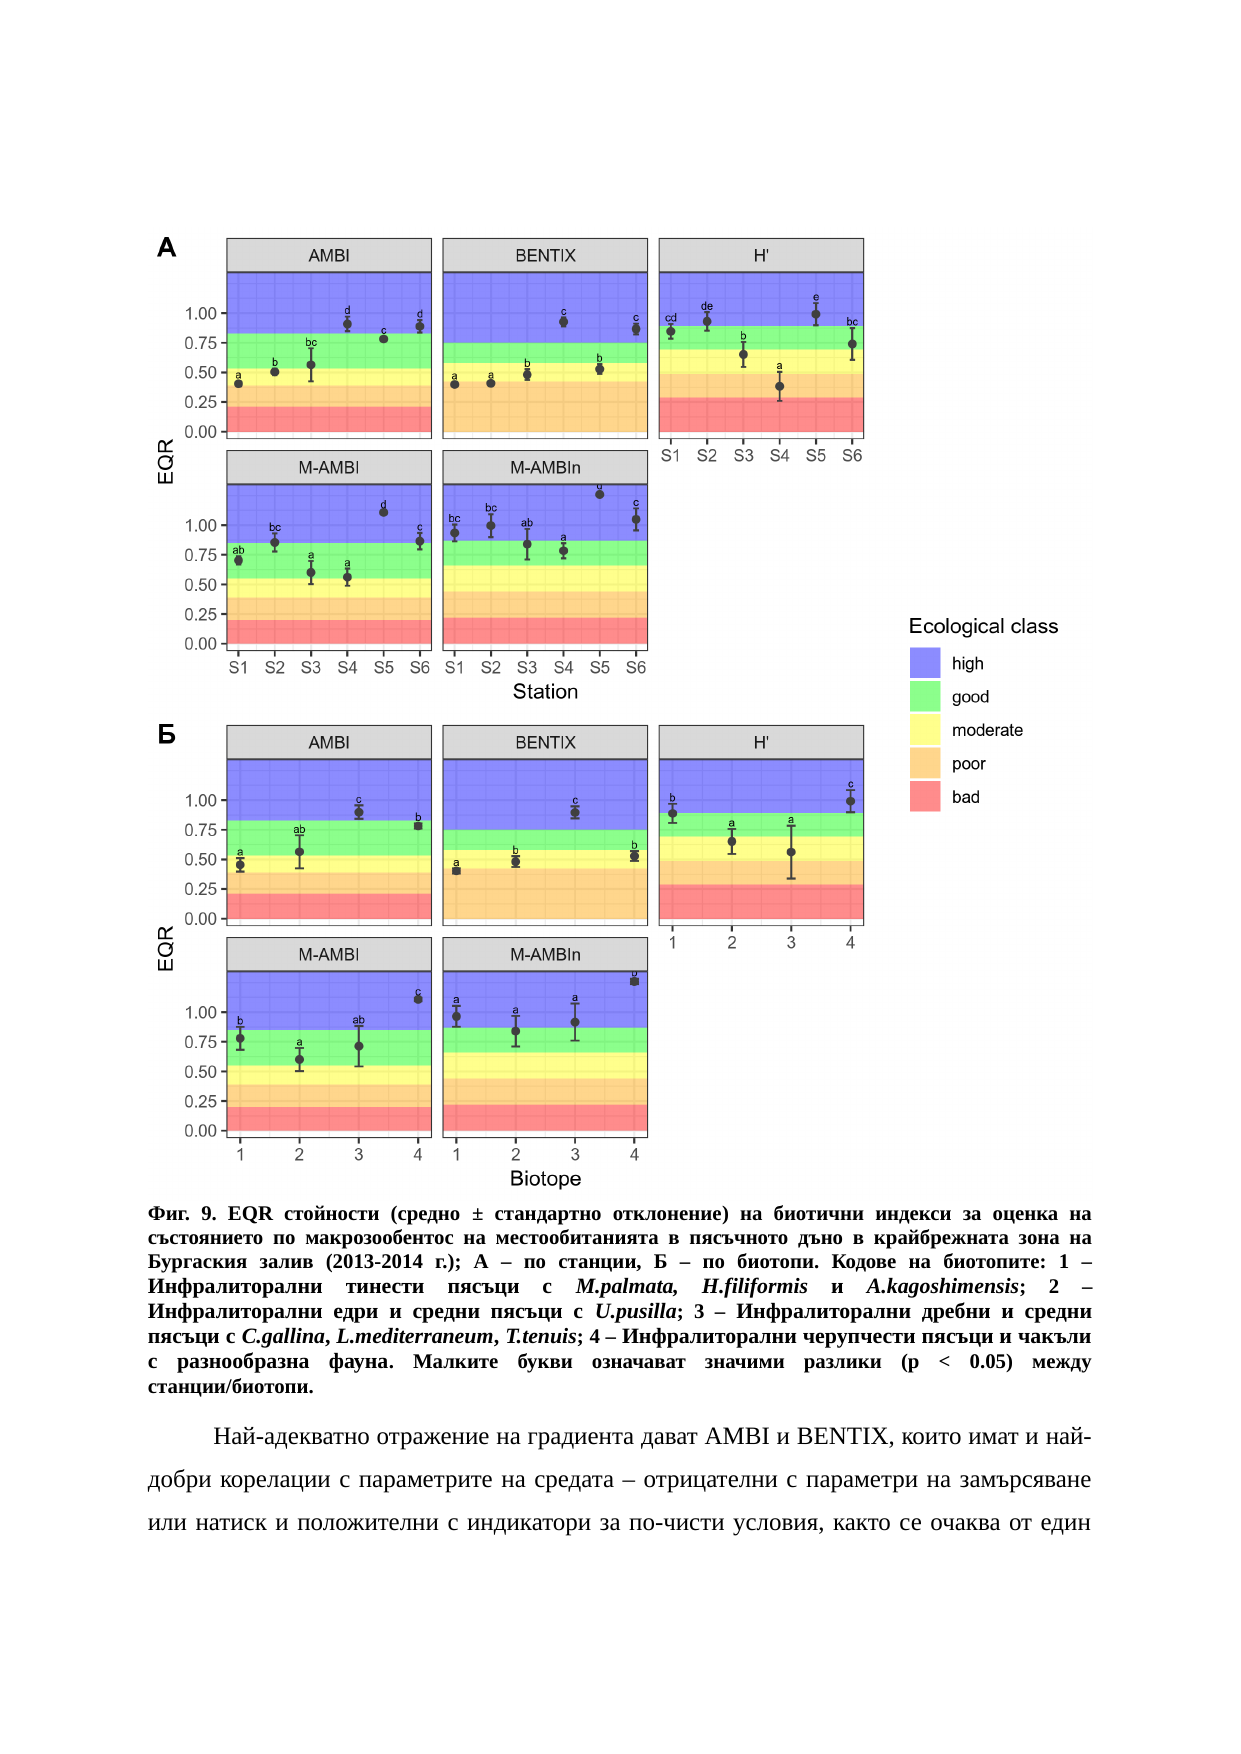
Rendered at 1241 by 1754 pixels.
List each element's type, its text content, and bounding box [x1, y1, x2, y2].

text Фиг. 9. EQR стойности (средно ± стандартно отклонение) на биотични индекси за оценка на състоянието по макрозообентос на местообитанията в пясъчното дъно в крайбрежната зона на Бургаския залив (2013-2014 г.); А – по станции, Б – по биотопи. Кодове на биотопите: 1 – Инфралиторални тинести пясъци с M.palmata, H.filiformis и A.kagoshimensis; 2 – Инфралиторални едри и средни пясъци с U.pusilla; 3 – Инфралиторални дребни и средни пясъци с C.gallina, L.mediterraneum, T.tenuis; 4 – Инфралиторални черупчести пясъци и чакъли с разнообразна фауна. Малките букви означават значими разлики (p < 0.05) между станции/биотопи. [148, 1201, 1093, 1398]
picture [147, 227, 1093, 1201]
text Най-адекватно отражение на градиента дават AMBI и BENTIX, които имат и най-добри корелации с параметрите на средата – отрицателни с параметри на замърсяване или натиск и положителни с индикатори за по-чисти условия, както се очаква от един [148, 1421, 1093, 1536]
